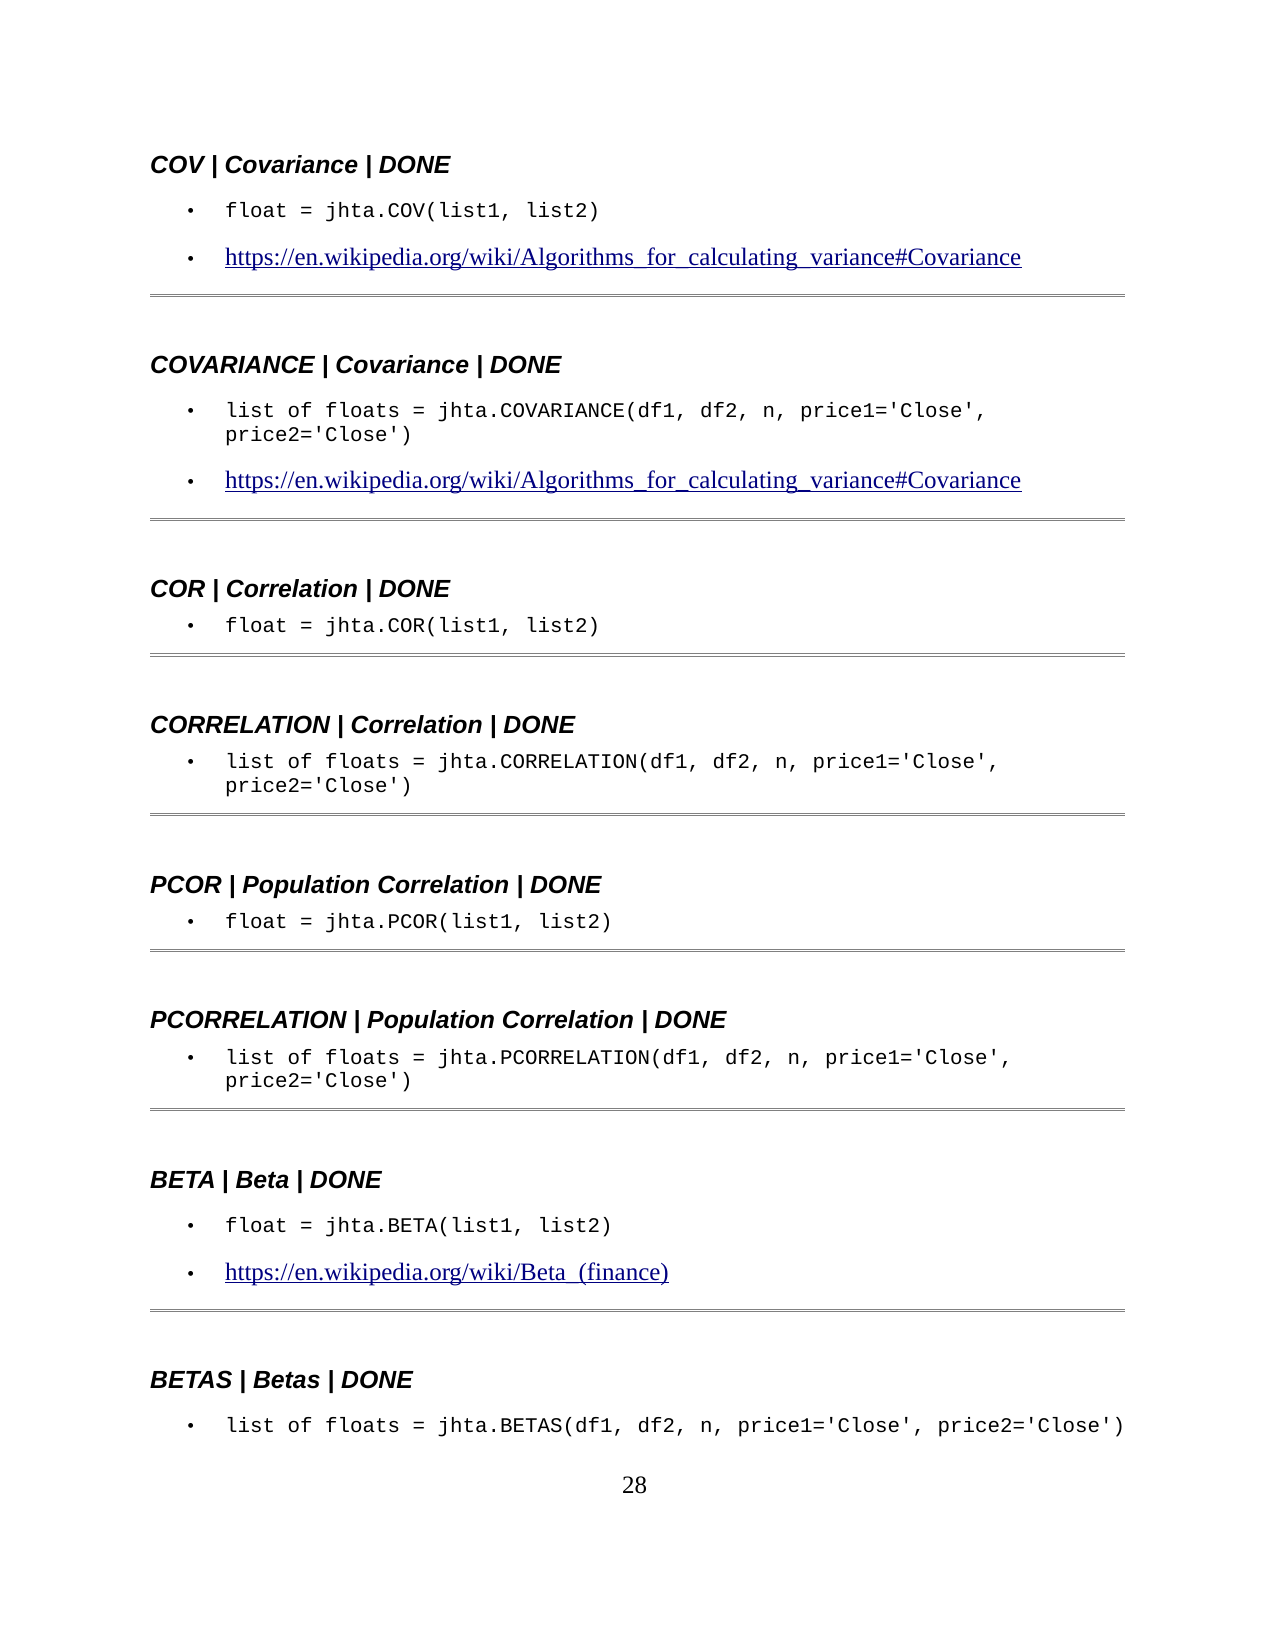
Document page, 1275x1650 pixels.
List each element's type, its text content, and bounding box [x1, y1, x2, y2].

list list of floats = jhta.BETAS(df1, df2, n, price1='Close', price2='Close') [187, 1416, 1125, 1439]
subtitle CORRELATION | Correlation | DONE [150, 710, 1125, 739]
list float = jhta.PCOR(list1, list2) [187, 911, 1125, 934]
list float = jhta.COR(list1, list2) [187, 616, 1125, 639]
list https://en.wikipedia.org/wiki/Beta_(finance) [187, 1257, 1125, 1285]
subtitle COR | Correlation | DONE [150, 574, 1125, 603]
list https://en.wikipedia.org/wiki/Algorithms_for_calculating_variance#Covariance [187, 466, 1125, 494]
subtitle PCOR | Population Correlation | DONE [150, 870, 1125, 898]
list list of floats = jhta.CORRELATION(df1, df2, n, price1='Close', price2='Close') [187, 751, 1125, 799]
list float = jhta.COV(list1, list2) [187, 200, 1125, 224]
subtitle PCORRELATION | Population Correlation | DONE [150, 1006, 1125, 1034]
list float = jhta.BETA(list1, list2) [187, 1215, 1125, 1239]
subtitle BETA | Beta | DONE [150, 1165, 1125, 1194]
list https://en.wikipedia.org/wiki/Algorithms_for_calculating_variance#Covariance [187, 242, 1125, 270]
subtitle COVARIANCE | Covariance | DONE [150, 350, 1125, 379]
list list of floats = jhta.PCORRELATION(df1, df2, n, price1='Close', price2='Close') [187, 1047, 1125, 1094]
list list of floats = jhta.COVARIANCE(df1, df2, n, price1='Close', price2='Close') [187, 400, 1125, 448]
subtitle COV | Covariance | DONE [150, 150, 1125, 178]
subtitle BETAS | Betas | DONE [150, 1366, 1125, 1394]
